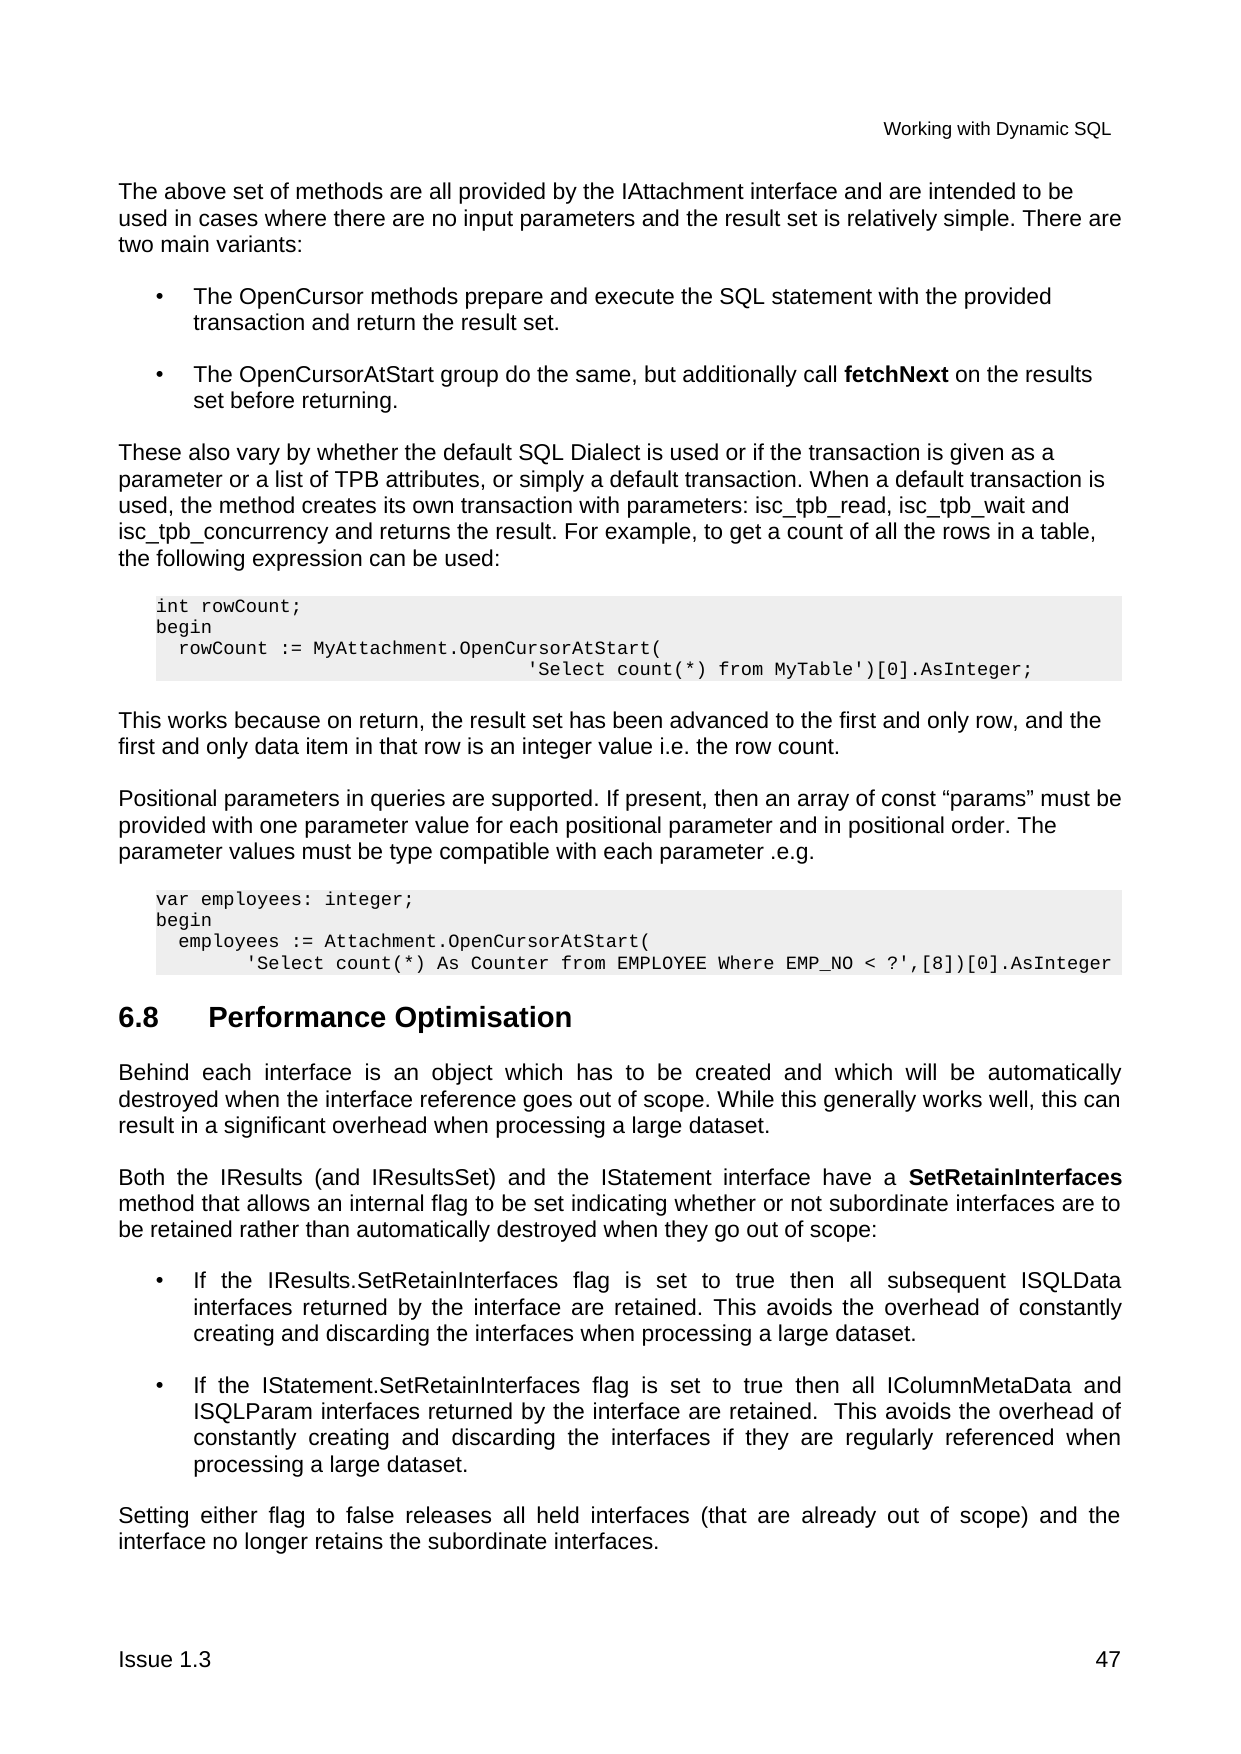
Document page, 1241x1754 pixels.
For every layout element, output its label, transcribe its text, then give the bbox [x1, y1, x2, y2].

text Setting either flag to false releases all held interfaces (that are already out of scope) and the interface no longer retains the subordinate interfaces. [118, 1502, 1122, 1555]
text employees := Attachment.OpenCursorAtStart( [156, 932, 1122, 953]
text The above set of methods are all provided by the IAttachment interface and are intended to be used in cases where there are no input parameters and the result set is relatively simple. There are two main variants: [118, 178, 1122, 257]
list If the IResults.SetRetainInterfaces flag is set to true then all subsequent ISQLData interfaces returned by the interface are retained. This avoids the overhead of constantly creating and discarding the interfaces when processing a large dataset. [156, 1267, 1122, 1347]
text These also vary by whether the default SQL Dialect is used or if the transaction is given as a parameter or a list of TPB attributes, or simply a default transaction. When a default transaction is used, the method creates its own transaction with parameters: isc_tpb_read, isc_tpb_wait and isc_tpb_concurrency and returns the result. For example, to get a count of all the rows in a table, the following expression can be used: [118, 439, 1122, 571]
list The OpenCursorAtStart group do the same, but additionally call fetchNext on the results set before returning. [156, 361, 1122, 414]
subtitle Performance Optimisation [118, 1000, 1122, 1034]
text This works because on return, the result set has been advanced to the first and only row, and the first and only data item in that row is an integer value i.e. the row count. [118, 707, 1122, 760]
text Both the IResults (and IResultsSet) and the IStatement interface have a SetRetainInterfaces method that allows an internal flag to be set indicating whether or not subordinate interfaces are to be retained rather than automatically destroyed when they go out of scope: [118, 1163, 1122, 1242]
text begin [156, 911, 1122, 932]
text var employees: integer; [156, 890, 1122, 911]
text begin [156, 618, 1122, 639]
list The OpenCursor methods prepare and execute the SQL statement with the provided transaction and return the result set. [156, 283, 1122, 335]
text rowCount := MyAttachment.OpenCursorAtStart( [156, 639, 1122, 660]
list If the IStatement.SetRetainInterfaces flag is set to true then all IColumnMetaData and ISQLParam interfaces returned by the interface are retained. This avoids the overhead of constantly creating and discarding the interfaces if they are regularly referenced when processing a large dataset. [156, 1372, 1122, 1477]
text 'Select count(*) from MyTable')[0].AsInteger; [156, 660, 1122, 681]
text 'Select count(*) As Counter from EMPLOYEE Where EMP_NO < ?',[8])[0].AsInteger [156, 953, 1122, 975]
text Positional parameters in queries are supported. If present, then an array of const “params” must be provided with one parameter value for each positional parameter and in positional order. The parameter values must be type compatible with each parameter .e.g. [118, 785, 1122, 864]
text int rowCount; [156, 596, 1122, 618]
text Behind each interface is an object which has to be created and which will be automatically destroyed when the interface reference goes out of scope. While this generally works well, this can result in a significant overhead when processing a large dataset. [118, 1059, 1122, 1138]
